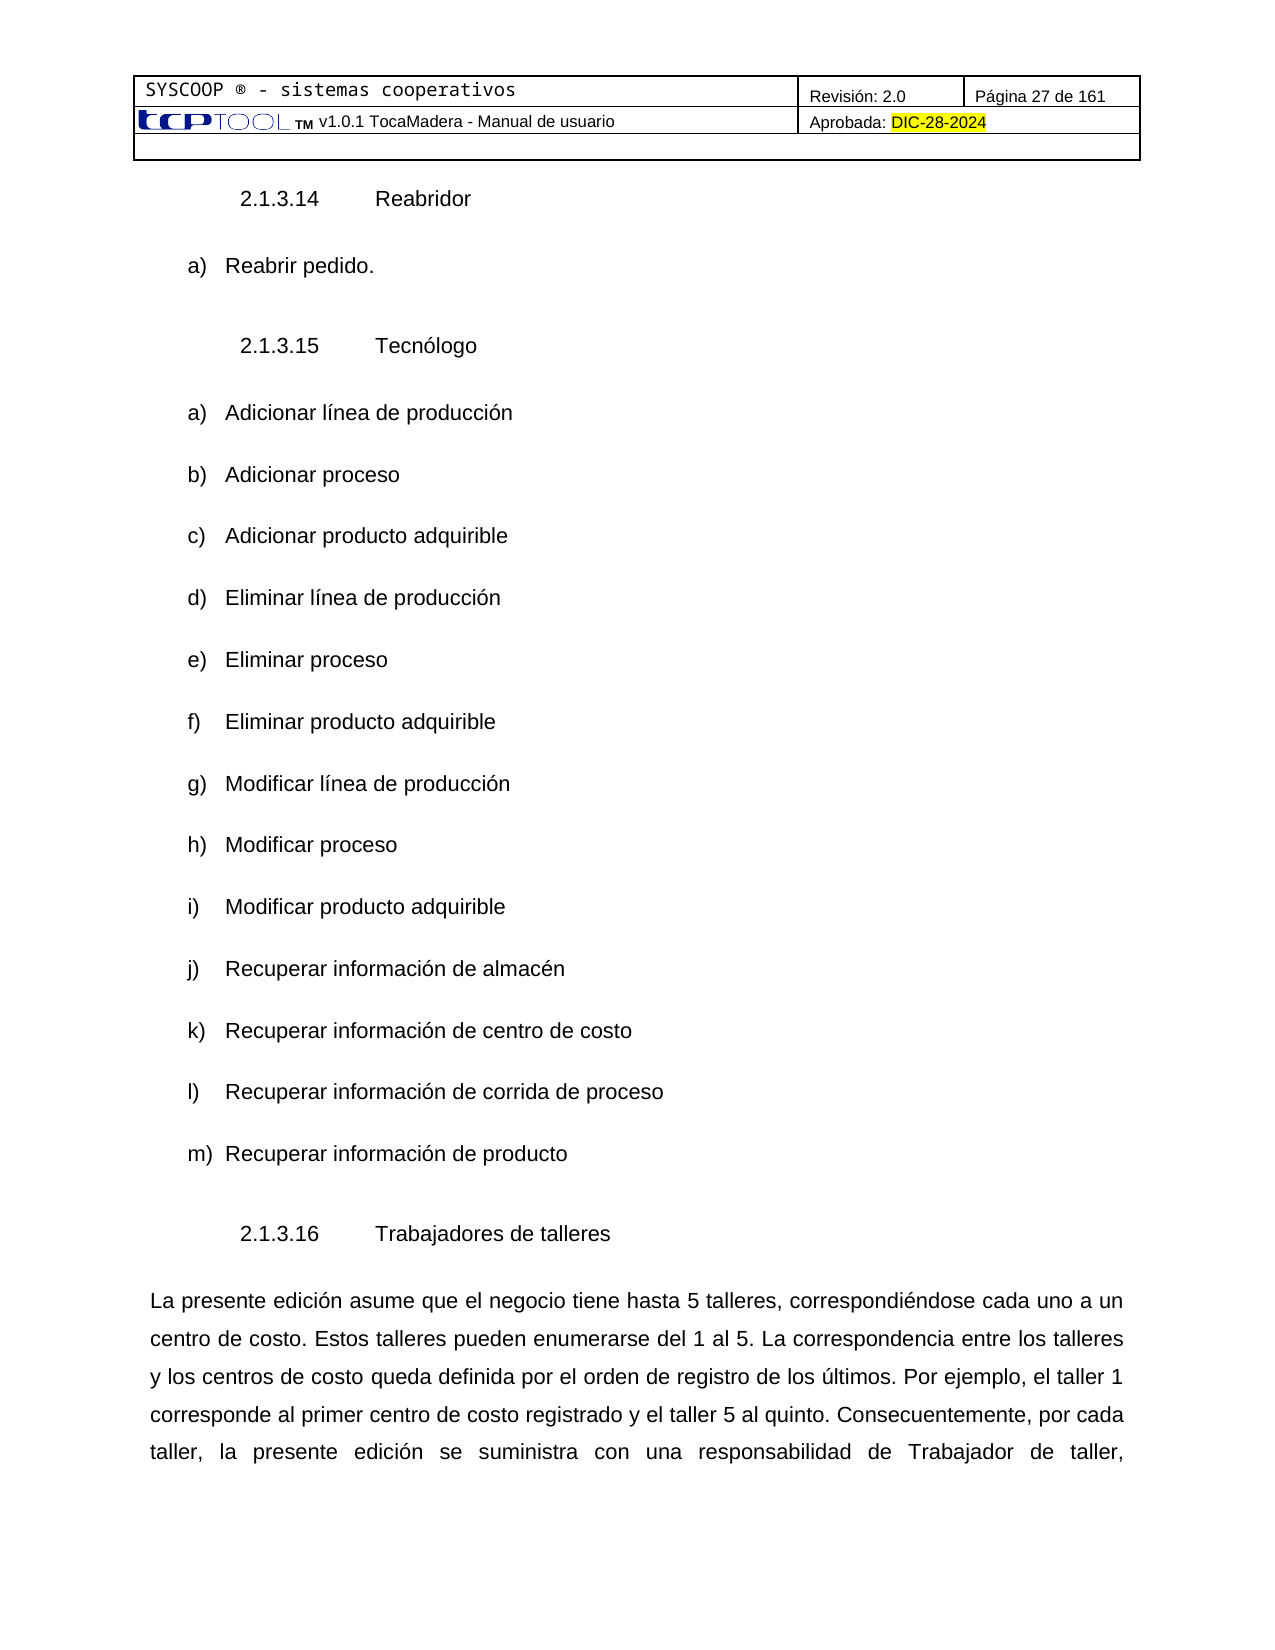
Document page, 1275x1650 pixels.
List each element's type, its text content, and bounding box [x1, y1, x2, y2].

list Adicionar producto adquirible [187, 523, 1125, 548]
subtitle Tecnólogo [240, 333, 1125, 358]
list Recuperar información de producto [187, 1141, 1125, 1166]
picture [138, 110, 290, 130]
list Modificar producto adquirible [187, 894, 1125, 919]
list Adicionar proceso [187, 462, 1125, 487]
list Recuperar información de almacén [187, 956, 1125, 981]
subtitle Trabajadores de talleres [240, 1221, 1125, 1246]
list Adicionar línea de producción [187, 400, 1125, 425]
list Eliminar proceso [187, 647, 1125, 672]
list Recuperar información de corrida de proceso [187, 1079, 1125, 1104]
list Modificar proceso [187, 832, 1125, 857]
text La presente edición asume que el negocio tiene hasta 5 talleres, correspondiéndose cada uno a un centro de costo. Estos talleres pueden enumerarse del 1 al 5. La correspondencia entre los talleres y los centros de costo queda definida por el orden de registro de los últimos. Por ejemplo, el taller 1 corresponde al primer centro de costo registrado y el taller 5 al quinto. Consecuentemente, por cada taller, la presente edición se suministra con una responsabilidad de Trabajador de taller, [150, 1288, 1125, 1464]
list Recuperar información de centro de costo [187, 1017, 1125, 1043]
list Eliminar línea de producción [187, 585, 1125, 610]
subtitle Reabridor [240, 186, 1125, 211]
list Reabrir pedido. [187, 253, 1125, 278]
list Eliminar producto adquirible [187, 709, 1125, 734]
list Modificar línea de producción [187, 770, 1125, 796]
